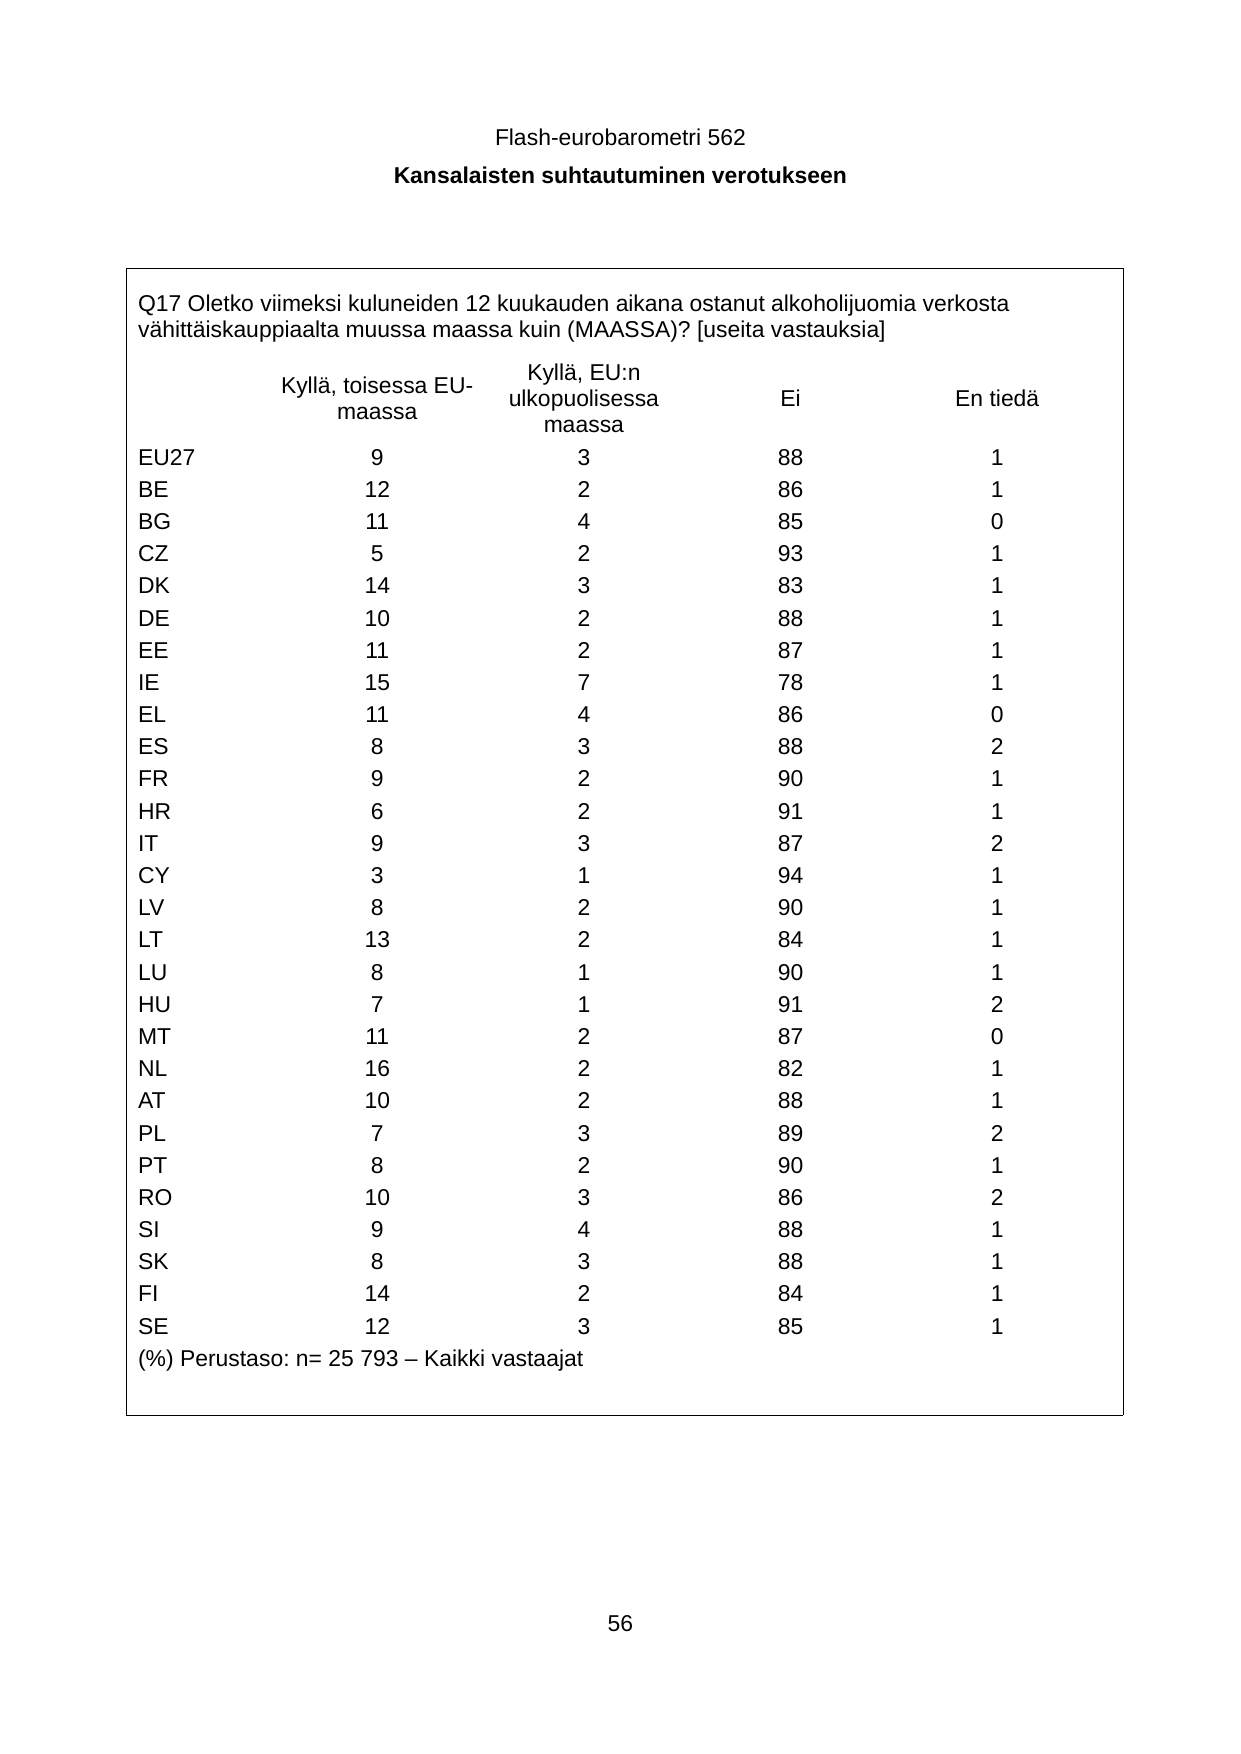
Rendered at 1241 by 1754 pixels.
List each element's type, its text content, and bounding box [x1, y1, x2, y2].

table_cell DE [135, 602, 274, 634]
table_cell 5 [274, 537, 480, 569]
table_cell 2 [480, 1149, 687, 1181]
table_cell 3 [480, 730, 687, 762]
table_cell EU27 [135, 441, 274, 473]
table_cell ES [135, 730, 274, 762]
table_cell FI [135, 1278, 274, 1310]
table_cell 2 [480, 763, 687, 795]
table_cell 78 [687, 666, 894, 698]
table_cell HR [135, 795, 274, 827]
table_cell 11 [274, 698, 480, 730]
table_cell 1 [894, 473, 1100, 505]
table_cell [135, 356, 274, 441]
table_cell 90 [687, 956, 894, 988]
table_cell 2 [894, 1181, 1100, 1213]
table_cell 1 [480, 988, 687, 1020]
table_cell 93 [687, 537, 894, 569]
table_cell PT [135, 1149, 274, 1181]
table_cell 2 [480, 1052, 687, 1084]
table_cell 88 [687, 441, 894, 473]
table_cell 88 [687, 1084, 894, 1117]
table_cell 3 [480, 1181, 687, 1213]
table_cell EL [135, 698, 274, 730]
table_cell IT [135, 827, 274, 859]
table_cell 1 [480, 956, 687, 988]
table_cell 88 [687, 1245, 894, 1277]
table_cell 91 [687, 988, 894, 1020]
table_cell 1 [480, 859, 687, 891]
table_cell 9 [274, 1213, 480, 1245]
table_cell Kyllä, toisessa EU-maassa [274, 356, 480, 441]
table_cell 1 [894, 1149, 1100, 1181]
table_cell 83 [687, 569, 894, 602]
table_cell 1 [894, 1245, 1100, 1277]
table_cell 8 [274, 891, 480, 923]
table_cell 3 [274, 859, 480, 891]
table_cell 4 [480, 505, 687, 537]
table_cell 87 [687, 634, 894, 666]
table_cell 2 [480, 924, 687, 956]
table_cell 9 [274, 441, 480, 473]
table_cell 86 [687, 1181, 894, 1213]
table_cell PL [135, 1117, 274, 1149]
table_cell 2 [480, 634, 687, 666]
table_cell 3 [480, 569, 687, 602]
table_cell 2 [480, 1278, 687, 1310]
table_cell 86 [687, 473, 894, 505]
table_cell HU [135, 988, 274, 1020]
table_cell BG [135, 505, 274, 537]
table_cell DK [135, 569, 274, 602]
table_cell 14 [274, 569, 480, 602]
table_cell CZ [135, 537, 274, 569]
table_cell 1 [894, 1278, 1100, 1310]
table_cell 84 [687, 924, 894, 956]
table_cell 2 [480, 1084, 687, 1117]
table_cell 89 [687, 1117, 894, 1149]
table_cell FR [135, 763, 274, 795]
table_cell 3 [480, 1310, 687, 1342]
table_cell 90 [687, 763, 894, 795]
table_cell 87 [687, 1020, 894, 1052]
table_cell 3 [480, 827, 687, 859]
table_cell 82 [687, 1052, 894, 1084]
table_cell 11 [274, 1020, 480, 1052]
table_cell 0 [894, 505, 1100, 537]
table_cell LT [135, 924, 274, 956]
table_cell 4 [480, 1213, 687, 1245]
table_cell 0 [894, 698, 1100, 730]
table_cell 1 [894, 956, 1100, 988]
table_cell 8 [274, 956, 480, 988]
table_cell LU [135, 956, 274, 988]
table_cell 1 [894, 1084, 1100, 1117]
table_cell NL [135, 1052, 274, 1084]
table_cell 1 [894, 537, 1100, 569]
table_cell 16 [274, 1052, 480, 1084]
table_cell 1 [894, 795, 1100, 827]
table_cell 84 [687, 1278, 894, 1310]
table_cell 1 [894, 1052, 1100, 1084]
table_cell 90 [687, 1149, 894, 1181]
table_cell 2 [894, 988, 1100, 1020]
table_cell 8 [274, 1245, 480, 1277]
table_cell CY [135, 859, 274, 891]
table_cell SE [135, 1310, 274, 1342]
table_cell 1 [894, 1213, 1100, 1245]
table_cell 2 [894, 827, 1100, 859]
table_cell 1 [894, 569, 1100, 602]
table_cell 4 [480, 698, 687, 730]
table_cell 85 [687, 1310, 894, 1342]
table_cell 94 [687, 859, 894, 891]
table_cell 2 [894, 1117, 1100, 1149]
table_cell 1 [894, 666, 1100, 698]
table_cell 1 [894, 891, 1100, 923]
table_cell 85 [687, 505, 894, 537]
table_cell 9 [274, 763, 480, 795]
table_cell 88 [687, 1213, 894, 1245]
table_cell 3 [480, 1117, 687, 1149]
table_cell 1 [894, 441, 1100, 473]
table_cell SK [135, 1245, 274, 1277]
table_cell 3 [480, 1245, 687, 1277]
table_cell 7 [274, 988, 480, 1020]
table_cell 86 [687, 698, 894, 730]
table_cell 1 [894, 602, 1100, 634]
table_cell 0 [894, 1020, 1100, 1052]
table_cell 2 [480, 1020, 687, 1052]
table_cell BE [135, 473, 274, 505]
table_cell IE [135, 666, 274, 698]
table_cell 1 [894, 763, 1100, 795]
table_cell 3 [480, 441, 687, 473]
table_cell 1 [894, 634, 1100, 666]
table_cell 10 [274, 602, 480, 634]
table_cell 12 [274, 473, 480, 505]
table_cell 7 [274, 1117, 480, 1149]
table_cell 1 [894, 859, 1100, 891]
table_cell MT [135, 1020, 274, 1052]
table_cell 12 [274, 1310, 480, 1342]
table_cell 90 [687, 891, 894, 923]
table_cell 6 [274, 795, 480, 827]
table_cell 87 [687, 827, 894, 859]
table_header Q17 Oletko viimeksi kuluneiden 12 kuukauden aikana ostanut alkoholijuomia verkosta vähittäiskauppiaalta muussa maassa kuin (MAASSA)? [useita vastauksia] [135, 276, 1100, 356]
table_cell 8 [274, 1149, 480, 1181]
table_cell AT [135, 1084, 274, 1117]
table_cell 2 [480, 795, 687, 827]
table_cell 2 [480, 473, 687, 505]
table_cell Kyllä, EU:n ulkopuolisessa maassa [480, 356, 687, 441]
table_cell En tiedä [894, 356, 1100, 441]
table_cell 88 [687, 730, 894, 762]
table_cell 11 [274, 505, 480, 537]
table_cell 2 [480, 602, 687, 634]
table_cell 2 [480, 891, 687, 923]
table_cell 1 [894, 924, 1100, 956]
table_cell 14 [274, 1278, 480, 1310]
table_cell 10 [274, 1181, 480, 1213]
table_cell 2 [480, 537, 687, 569]
table_cell SI [135, 1213, 274, 1245]
table_cell LV [135, 891, 274, 923]
table_cell 15 [274, 666, 480, 698]
table_cell 1 [894, 1310, 1100, 1342]
table_cell 2 [894, 730, 1100, 762]
table_cell 11 [274, 634, 480, 666]
table_cell EE [135, 634, 274, 666]
table_cell 13 [274, 924, 480, 956]
table_cell Ei [687, 356, 894, 441]
table_cell 9 [274, 827, 480, 859]
table_cell (%) Perustaso: n= 25 793 – Kaikki vastaajat [135, 1342, 1100, 1374]
table_cell RO [135, 1181, 274, 1213]
table_cell 91 [687, 795, 894, 827]
table_cell 7 [480, 666, 687, 698]
table_cell 10 [274, 1084, 480, 1117]
table_cell 8 [274, 730, 480, 762]
table_cell 88 [687, 602, 894, 634]
